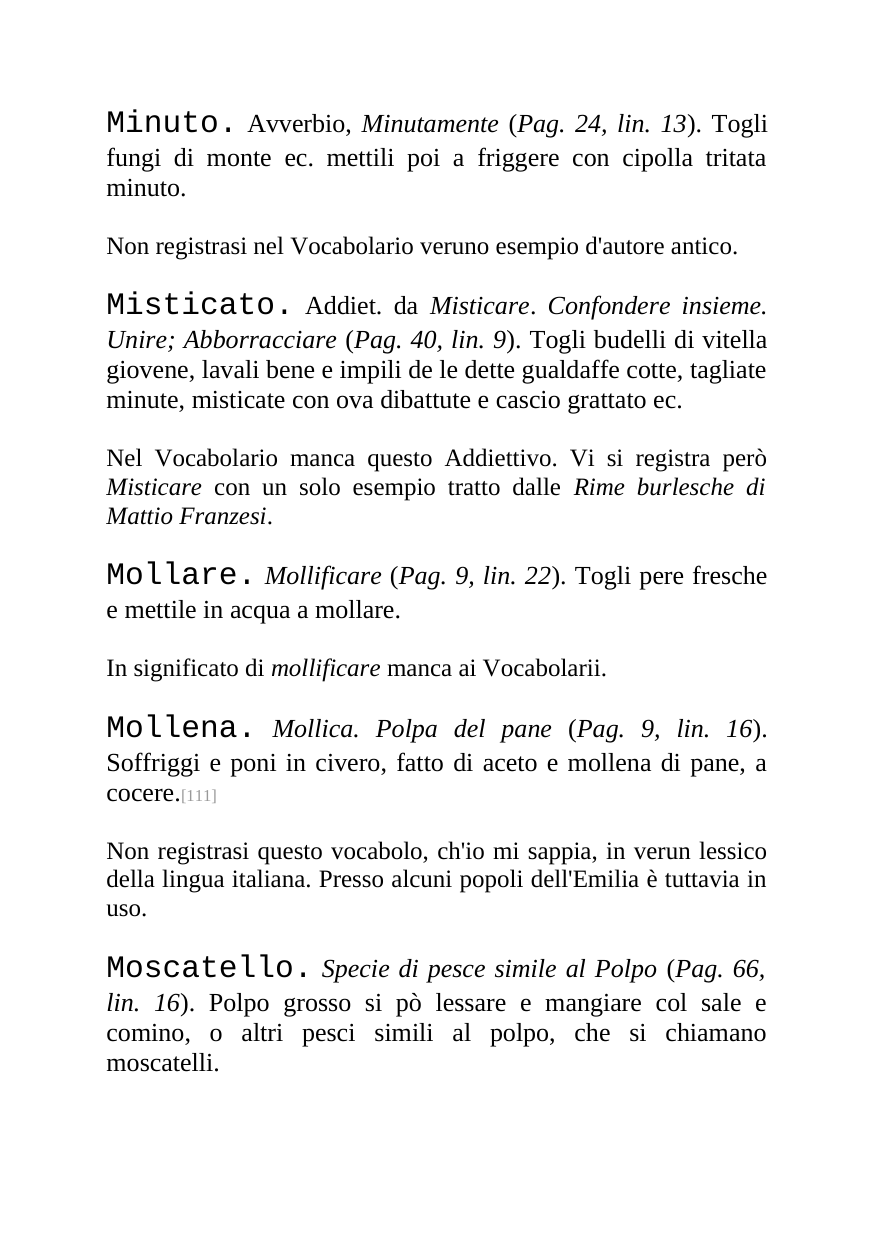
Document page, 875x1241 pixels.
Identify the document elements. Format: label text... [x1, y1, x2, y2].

text Mollena. Mollica. Polpa del pane (Pag. 9, lin. 16). Soffriggi e poni in civero, fatto di aceto e mollena di pane, a cocere.[111] [106, 711, 768, 807]
text Nel Vocabolario manca questo Addiettivo. Vi si registra però Misticare con un solo esempio tratto dalle Rime burlesche di Mattio Franzesi. [106, 443, 768, 529]
text Mollare. Mollificare (Pag. 9, lin. 22). Togli pere fresche e mettile in acqua a mollare. [106, 559, 768, 624]
text Non registrasi nel Vocabolario veruno esempio d'autore antico. [106, 231, 768, 259]
text Misticato. Addiet. da Misticare. Confondere insieme. Unire; Abborracciare (Pag. 40, lin. 9). Togli budelli di vitella giovene, lavali bene e impili de le dette gualdaffe cotte, tagliate minute, misticate con ova dibattute e cascio grattato ec. [106, 289, 768, 414]
text Moscatello. Specie di pesce simile al Polpo (Pag. 66, lin. 16). Polpo grosso si pò lessare e mangiare col sale e comino, o altri pesci simili al polpo, che si chiamano moscatelli. [106, 951, 768, 1077]
text Minuto. Avverbio, Minutamente (Pag. 24, lin. 13). Togli fungi di monte ec. mettili poi a friggere con cipolla tritata minuto. [106, 106, 768, 202]
text Non registrasi questo vocabolo, ch'io mi sappia, in verun lessico della lingua italiana. Presso alcuni popoli dell'Emilia è tuttavia in uso. [106, 836, 768, 922]
text In significato di mollificare manca ai Vocabolarii. [106, 653, 768, 682]
